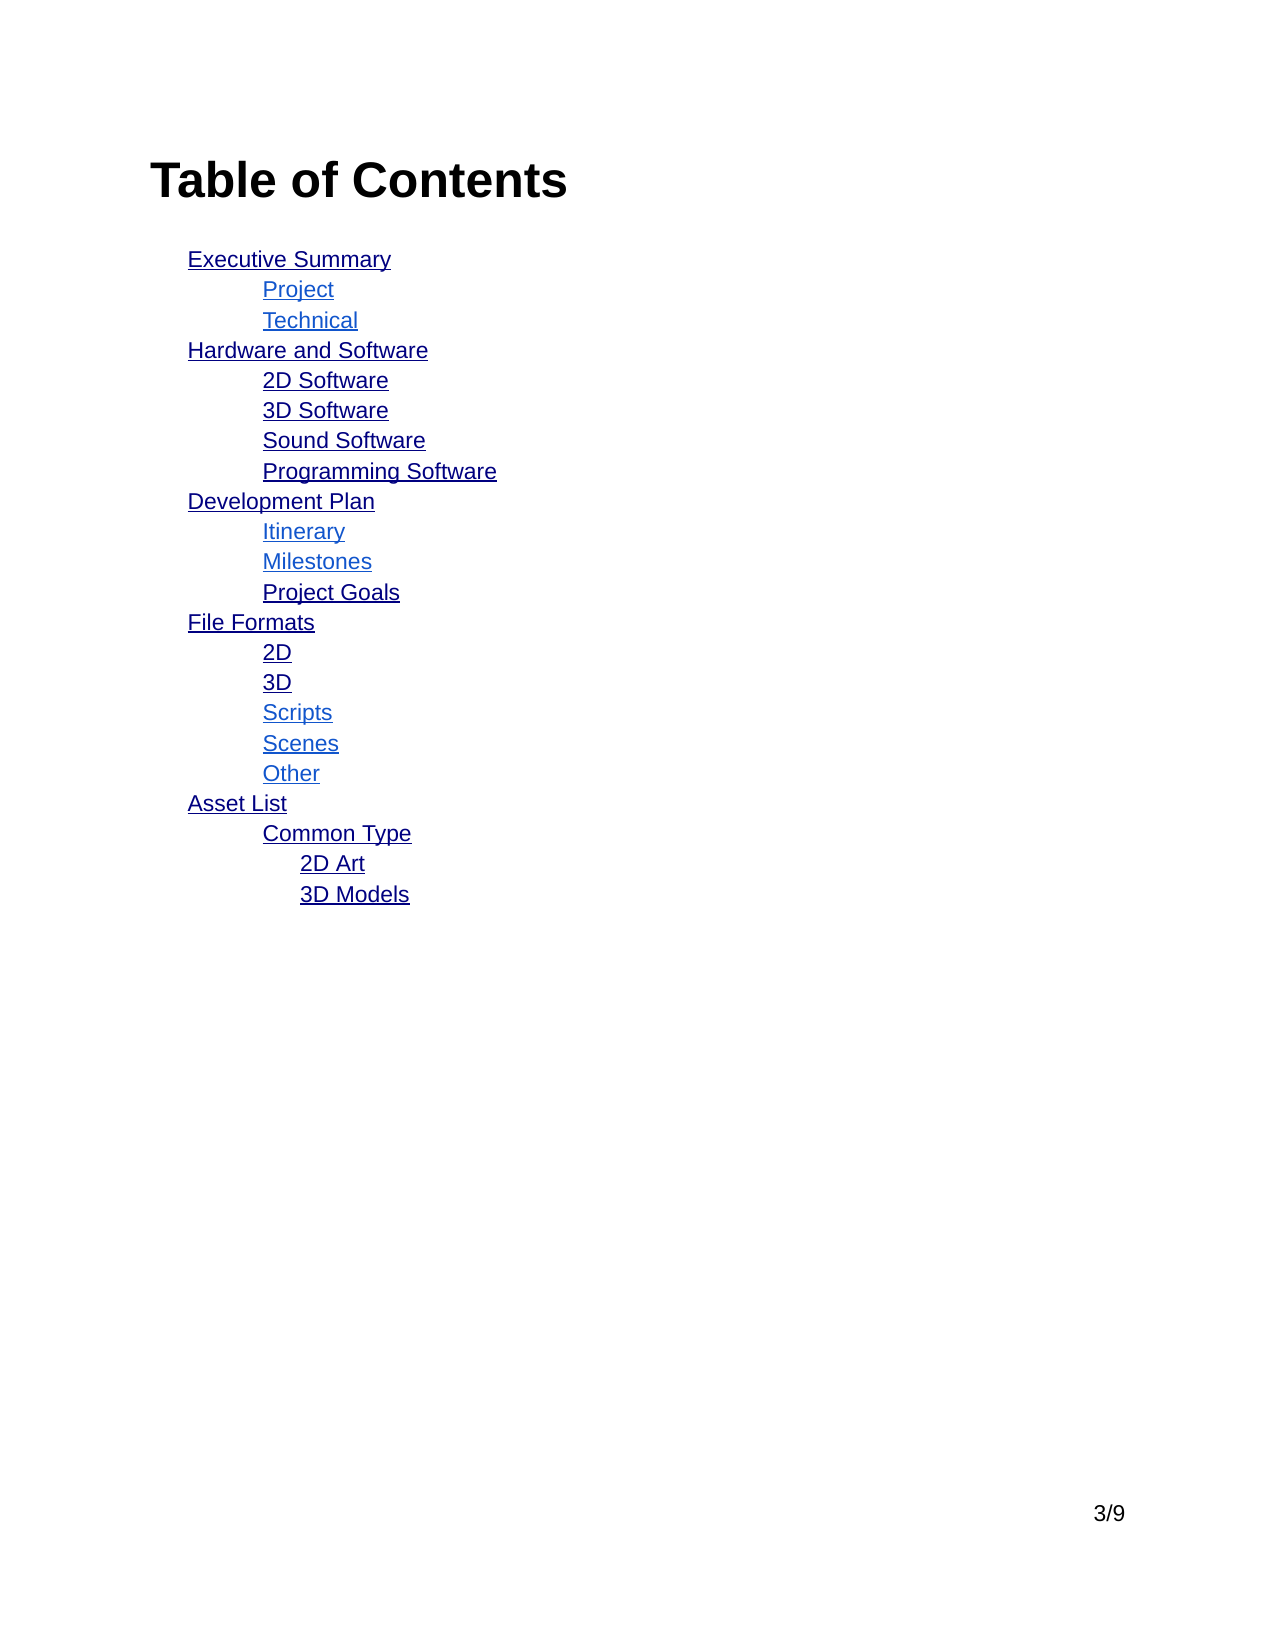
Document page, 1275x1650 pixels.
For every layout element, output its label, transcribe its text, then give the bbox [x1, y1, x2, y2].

text Executive Summary [187, 246, 1125, 273]
text 2D [262, 639, 1125, 665]
text Asset List [187, 790, 1125, 816]
text Programming Software [262, 458, 1125, 484]
text Common Type [262, 820, 1125, 847]
text Milestones [262, 548, 1125, 575]
text 3D [262, 669, 1125, 696]
text Project [262, 276, 1125, 303]
text File Formats [187, 609, 1125, 635]
text 2D Software [262, 367, 1125, 393]
text Table of Contents [150, 150, 1125, 207]
text Other [262, 760, 1125, 786]
text 3D Models [300, 881, 1125, 907]
text Sound Software [262, 427, 1125, 454]
text Itinerary [262, 518, 1125, 544]
text Scripts [262, 699, 1125, 726]
text Hardware and Software [187, 337, 1125, 363]
text Technical [262, 307, 1125, 333]
text Scenes [262, 729, 1125, 756]
text 2D Art [300, 850, 1125, 877]
text Project Goals [262, 578, 1125, 605]
text Development Plan [187, 488, 1125, 514]
text 3D Software [262, 397, 1125, 424]
